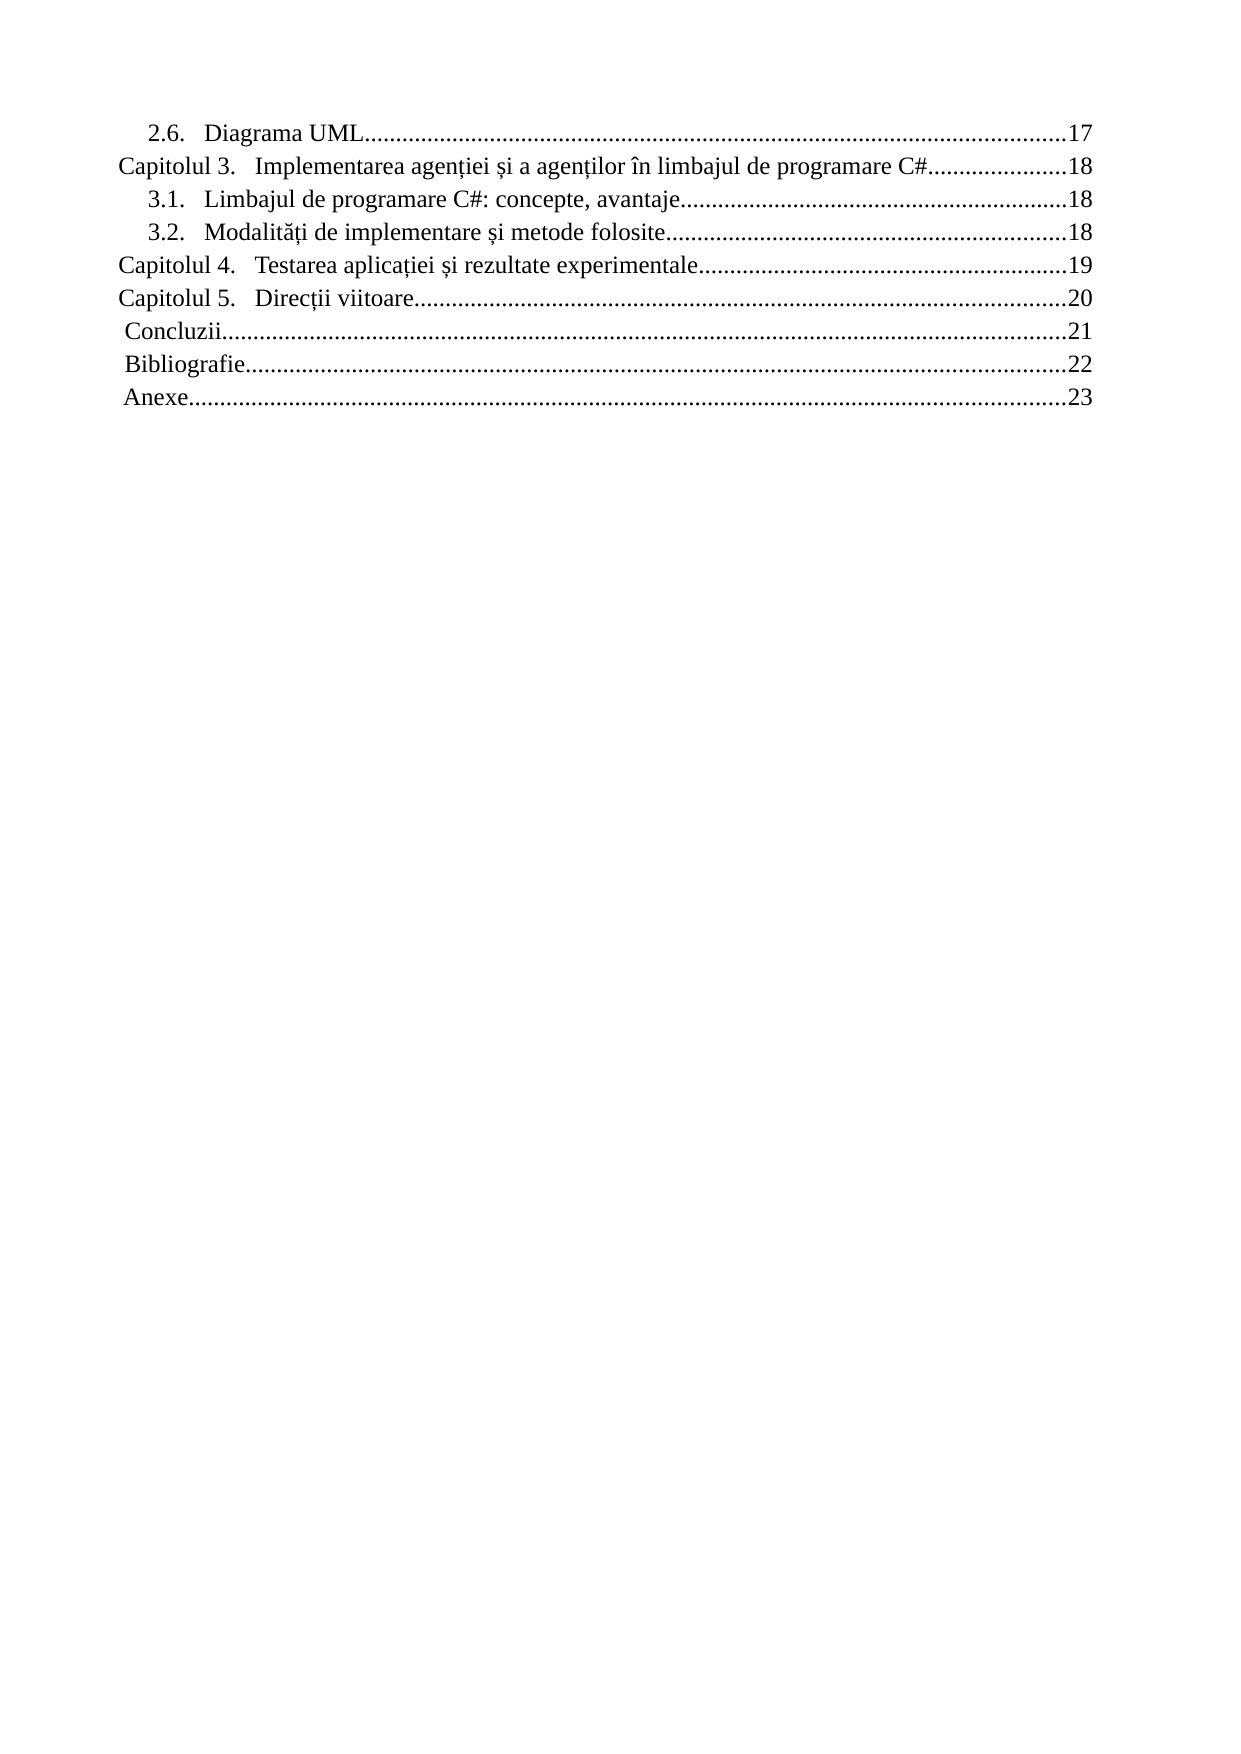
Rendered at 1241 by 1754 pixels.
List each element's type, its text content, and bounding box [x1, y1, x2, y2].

text Capitolul 3. Implementarea agenției și a agenților în limbajul de programare C# 18 [118, 151, 1093, 180]
text Capitolul 4. Testarea aplicației și rezultate experimentale 19 [118, 250, 1093, 279]
text Anexe. 23 [118, 382, 1093, 411]
text Concluzii 21 [118, 316, 1093, 345]
text 2.6. Diagrama UML 17 [148, 118, 1093, 147]
text 3.2. Modalități de implementare și metode folosite 18 [148, 217, 1093, 246]
text 3.1. Limbajul de programare C#: concepte, avantaje 18 [148, 184, 1093, 213]
text Bibliografie 22 [118, 349, 1093, 378]
text Capitolul 5. Direcții viitoare 20 [118, 283, 1093, 312]
